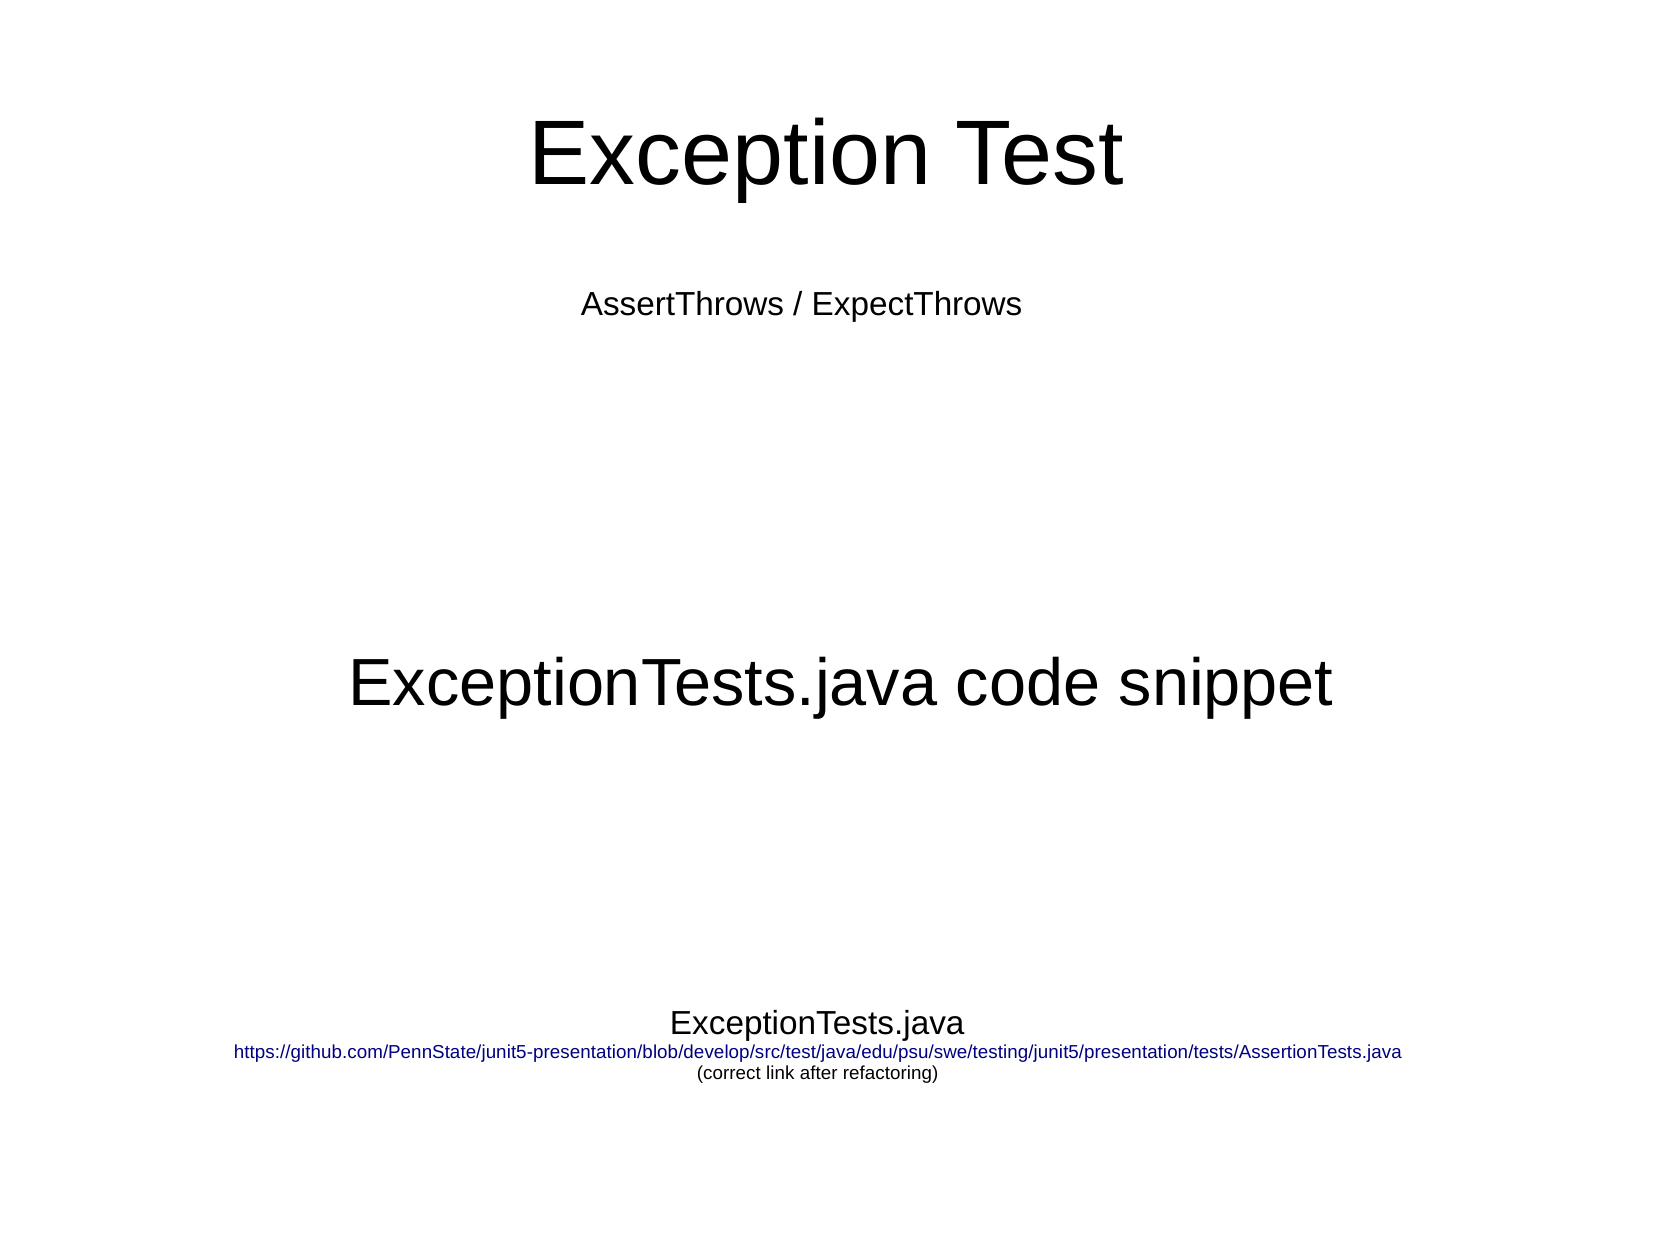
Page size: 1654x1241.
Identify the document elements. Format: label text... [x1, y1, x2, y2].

list AssertThrows / ExpectThrows [510, 285, 1216, 361]
title ExceptionTests.java https://github.com/PennState/junit5-presentation/blob/develop/src/test/java/edu/psu/swe/testing/junit5/presentation/tests/AssertionTests.java (correct link after refactoring) [210, 969, 1426, 1120]
title Exception Test [82, 49, 1571, 257]
list ExceptionTests.java code snippet [277, 645, 1381, 775]
